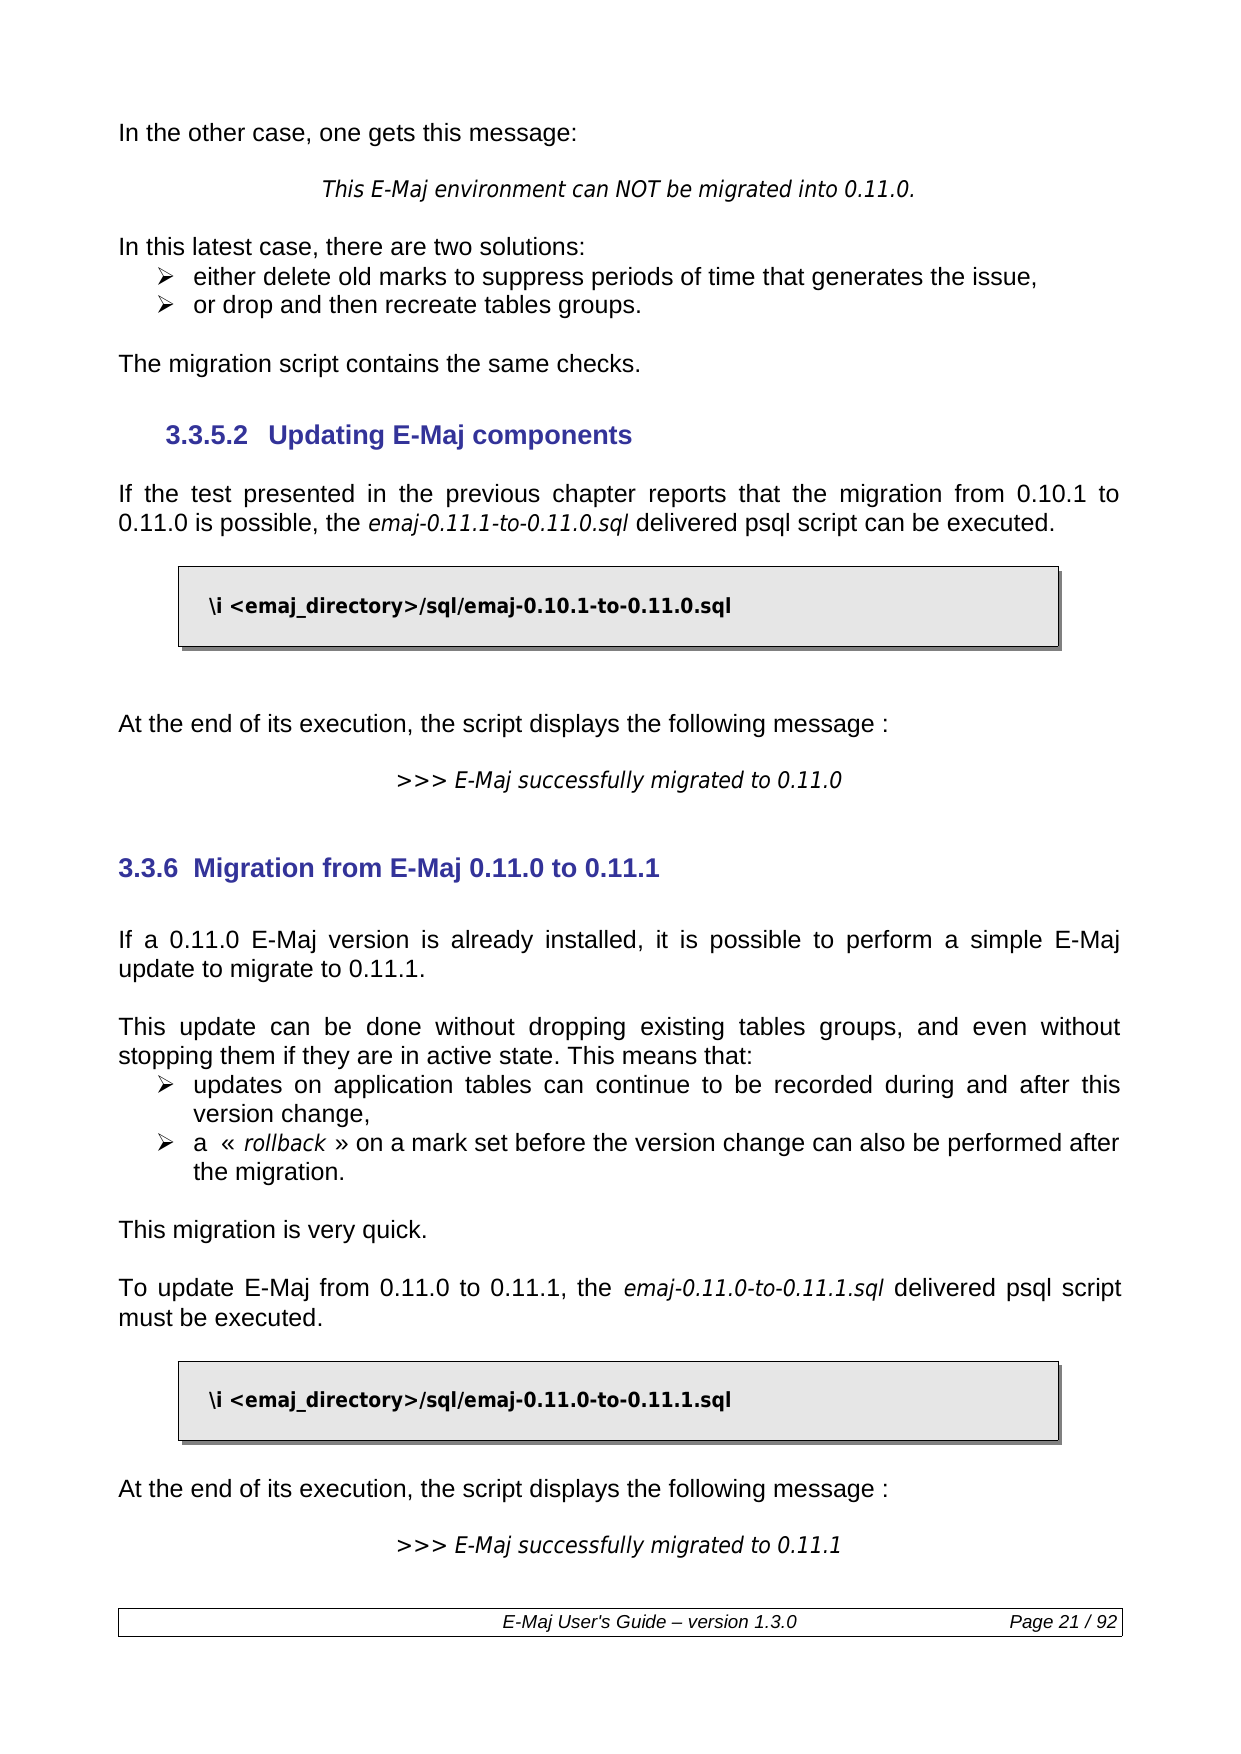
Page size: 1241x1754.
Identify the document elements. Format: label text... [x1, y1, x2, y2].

list or drop and then recreate tables groups. [156, 290, 1122, 319]
list updates on application tables can continue to be recorded during and after this version change, [156, 1070, 1122, 1128]
list either delete old marks to suppress periods of time that generates the issue, [156, 261, 1122, 290]
text In this latest case, there are two solutions: [118, 232, 1122, 261]
text \i <emaj_directory>/sql/emaj-0.11.0-to-0.11.1.sql [179, 1385, 1058, 1409]
text This migration is very quick. [118, 1215, 1122, 1244]
text \i <emaj_directory>/sql/emaj-0.10.1-to-0.11.0.sql [179, 591, 1058, 615]
text This E-Maj environment can NOT be migrated into 0.11.0. [118, 176, 1122, 203]
text >>> E-Maj successfully migrated to 0.11.0 [118, 767, 1122, 794]
text The migration script contains the same checks. [118, 348, 1122, 378]
text To update E-Maj from 0.11.0 to 0.11.1, the emaj-0.11.0-to-0.11.1.sql delivered psql script must be executed. [118, 1273, 1122, 1331]
text If a 0.11.0 E-Maj version is already installed, it is possible to perform a simple E-Maj update to migrate to 0.11.1. [118, 924, 1122, 983]
text If the test presented in the previous chapter reports that the migration from 0.10.1 to 0.11.0 is possible, the emaj-0.11.1-to-0.11.0.sql delivered psql script can be executed. [118, 479, 1122, 537]
text In the other case, one gets this message: [118, 118, 1122, 147]
text At the end of its execution, the script displays the following message : [118, 709, 1122, 738]
list a « rollback » on a mark set before the version change can also be performed after the migration. [156, 1128, 1122, 1186]
text At the end of its execution, the script displays the following message : [118, 1474, 1122, 1503]
text This update can be done without dropping existing tables groups, and even without stopping them if they are in active state. This means that: [118, 1012, 1122, 1070]
text >>> E-Maj successfully migrated to 0.11.1 [118, 1532, 1122, 1559]
subtitle Migration from E-Maj 0.11.0 to 0.11.1 [118, 852, 1122, 883]
subtitle Updating E-Maj components [165, 419, 1122, 450]
